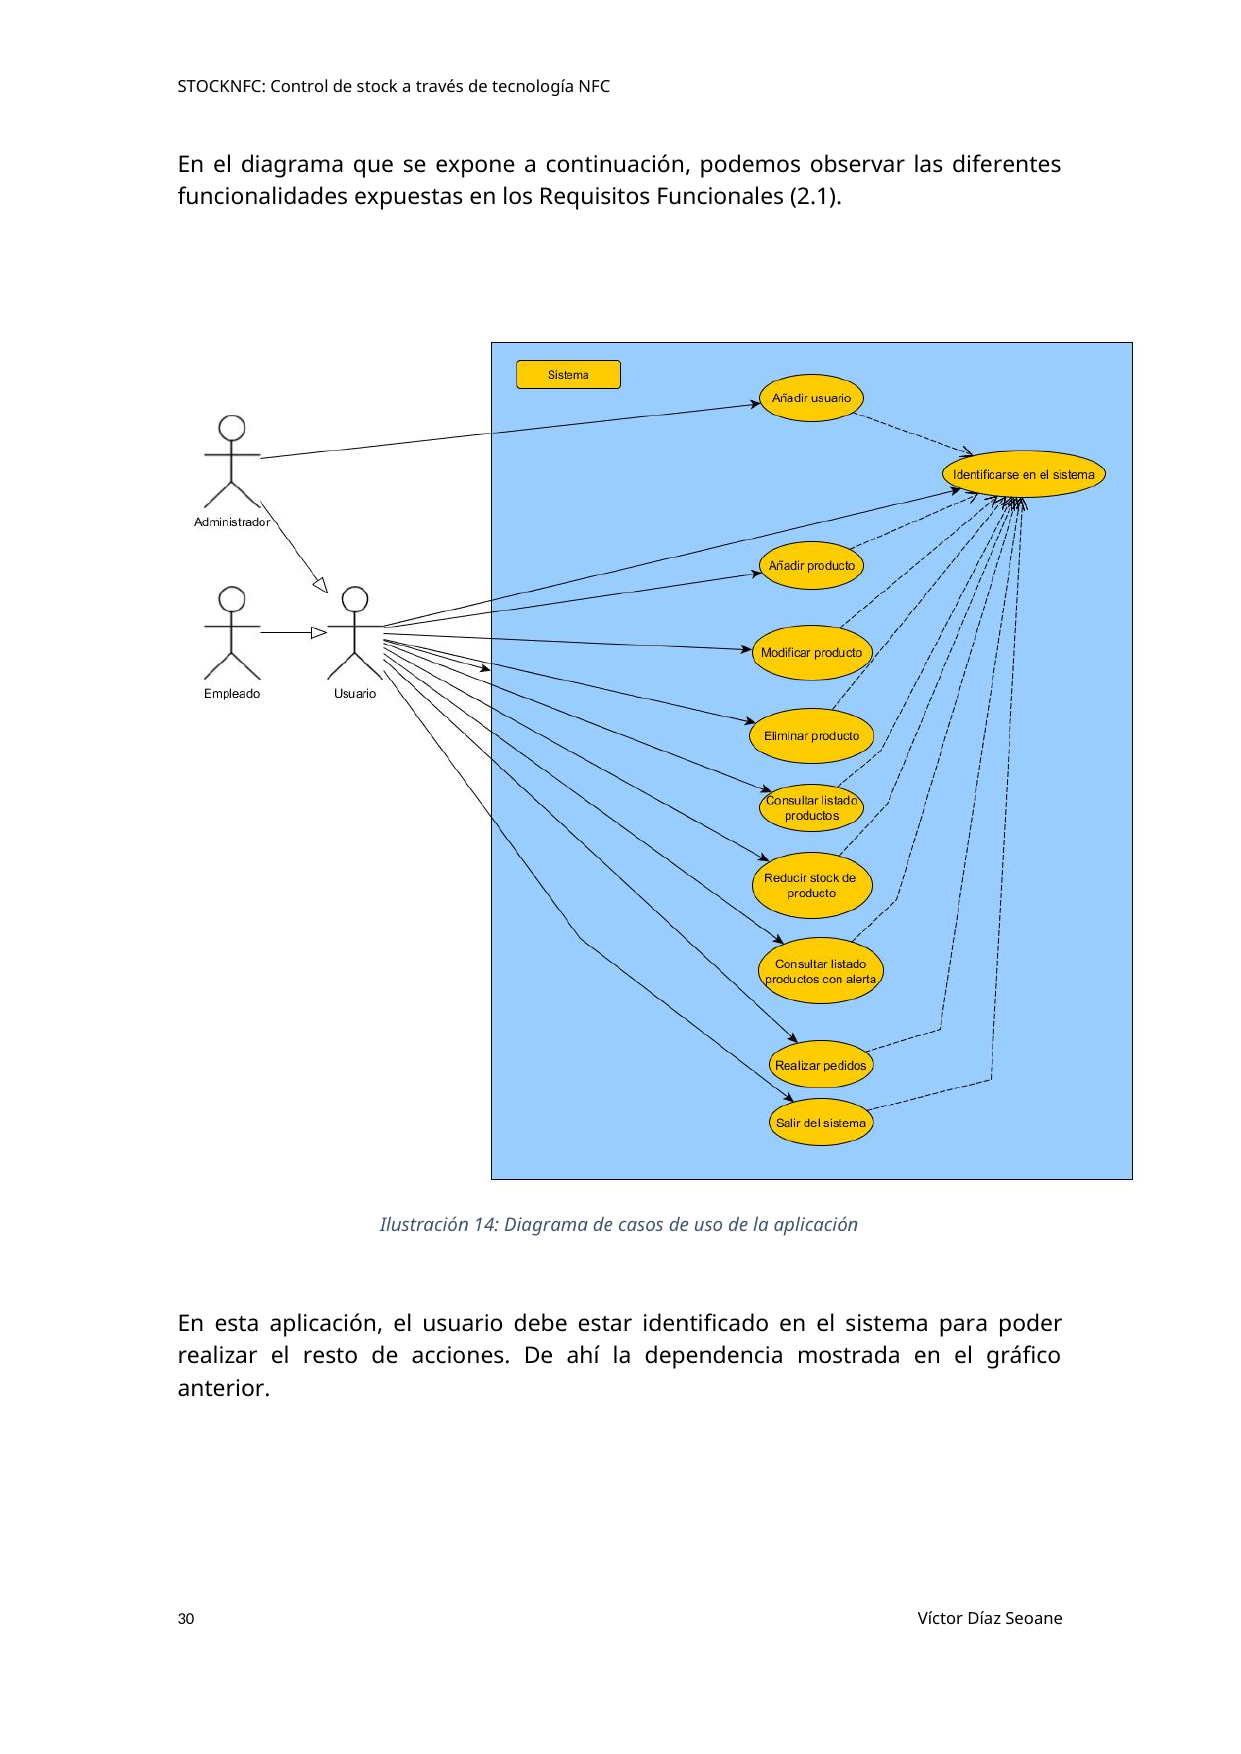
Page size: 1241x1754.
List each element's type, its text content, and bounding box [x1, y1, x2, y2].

text En esta aplicación, el usuario debe estar identificado en el sistema para poder realizar el resto de acciones. De ahí la dependencia mostrada en el gráfico anterior. [177, 1307, 1063, 1403]
text En el diagrama que se expone a continuación, podemos observar las diferentes funcionalidades expuestas en los Requisitos Funcionales (2.1). [177, 148, 1063, 211]
text Ilustración 14: Diagrama de casos de uso de la aplicación [177, 1211, 1063, 1237]
